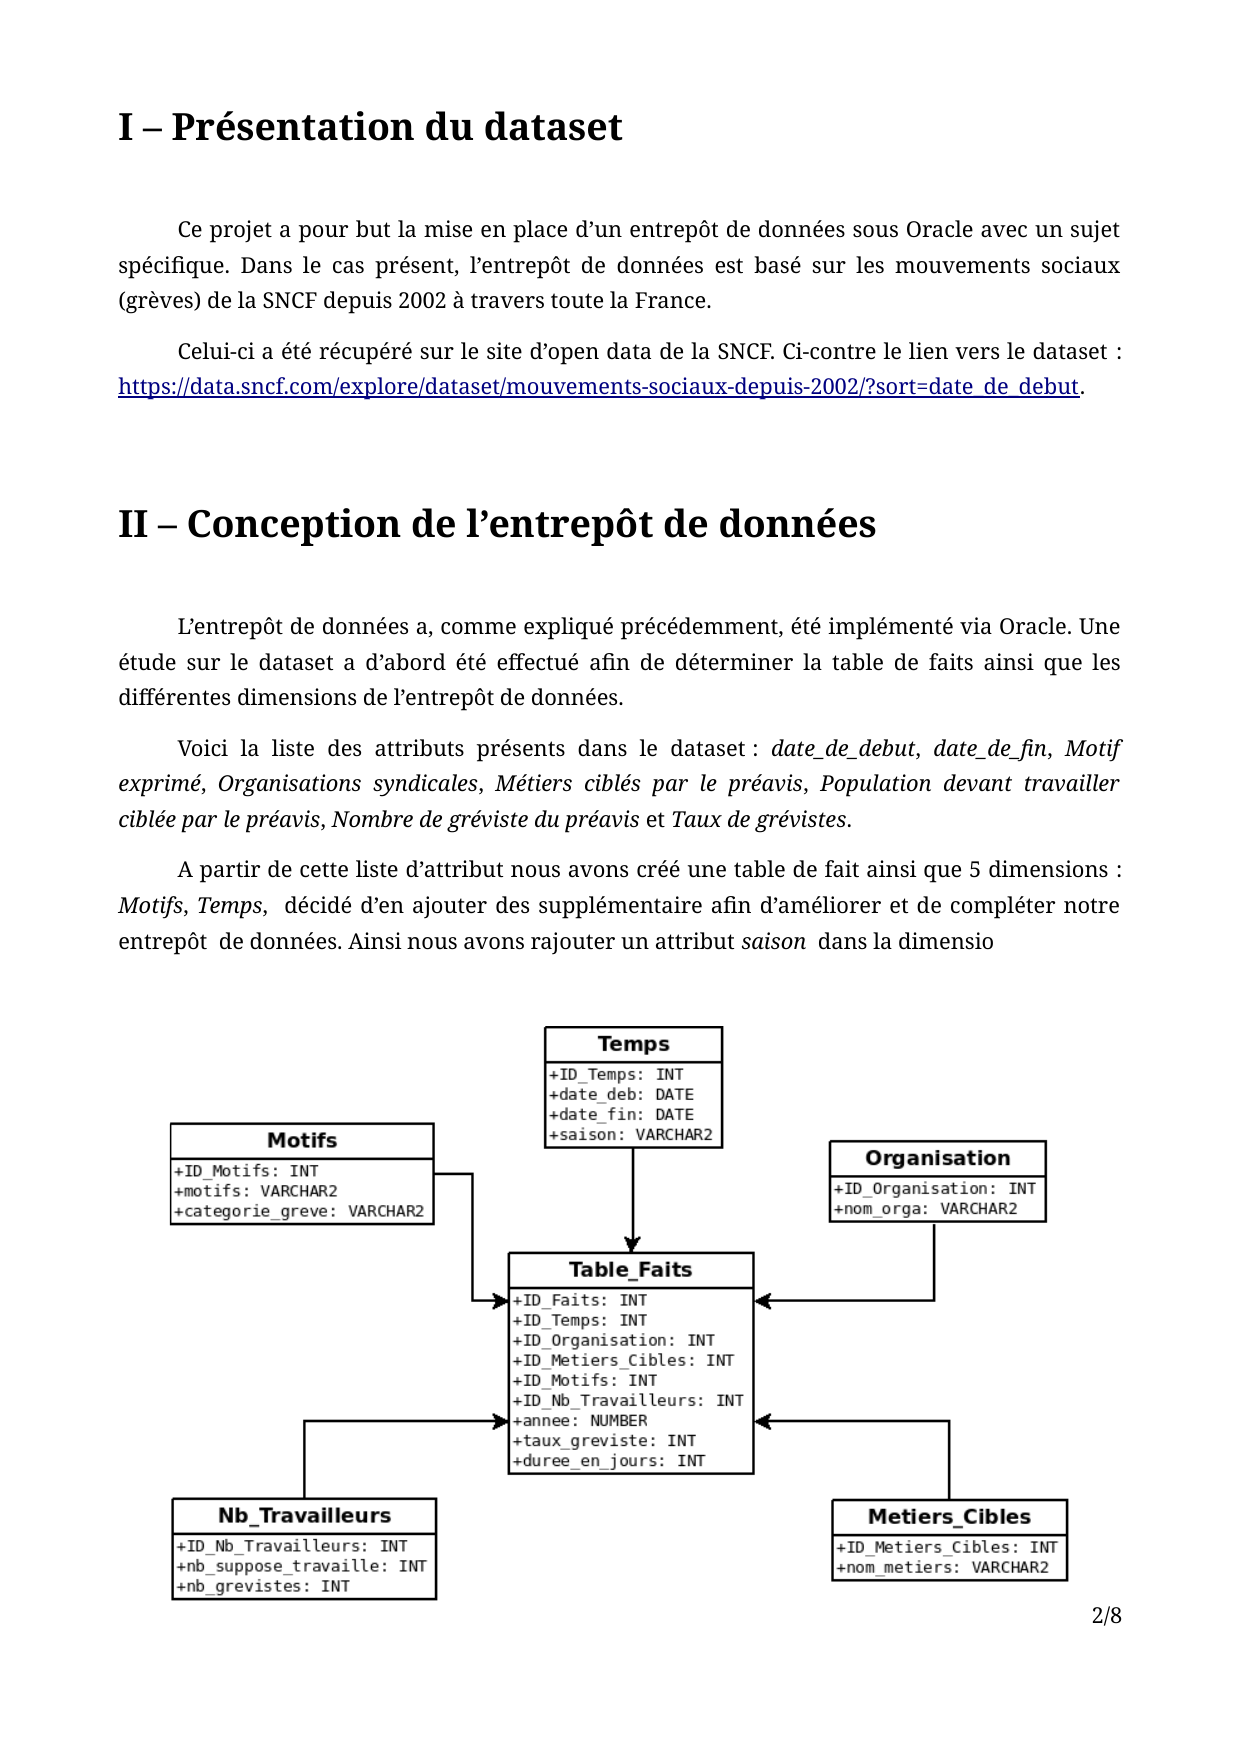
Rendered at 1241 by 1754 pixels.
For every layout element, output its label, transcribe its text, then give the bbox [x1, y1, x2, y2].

text Celui-ci a été récupéré sur le site d’open data de la SNCF. Ci-contre le lien vers le dataset : https://data.sncf.com/explore/dataset/mouvements-sociaux-depuis-2002/?sort=date_de_debut. [118, 336, 1122, 401]
subtitle II – Conception de l’entrepôt de données [118, 497, 1122, 548]
text L’entrepôt de données a, comme expliqué précédemment, été implémenté via Oracle. Une étude sur le dataset a d’abord été effectué afin de déterminer la table de faits ainsi que les différentes dimensions de l’entrepôt de données. [118, 611, 1122, 712]
subtitle I – Présentation du dataset [118, 100, 1122, 151]
text A partir de cette liste d’attribut nous avons créé une table de fait ainsi que 5 dimensions : Motifs, Temps, décidé d’en ajouter des supplémentaire afin d’améliorer et de compléter notre entrepôt de données. Ainsi nous avons rajouter un attribut saison dans la dimensio [118, 854, 1122, 956]
text Voici la liste des attributs présents dans le dataset : date_de_debut, date_de_fin, Motif exprimé, Organisations syndicales, Métiers ciblés par le préavis, Population devant travailler ciblée par le préavis, Nombre de gréviste du préavis et Taux de grévistes. [118, 733, 1122, 834]
text Ce projet a pour but la mise en place d’un entrepôt de données sous Oracle avec un sujet spécifique. Dans le cas présent, l’entrepôt de données est basé sur les mouvements sociaux (grèves) de la SNCF depuis 2002 à travers toute la France. [118, 214, 1122, 315]
